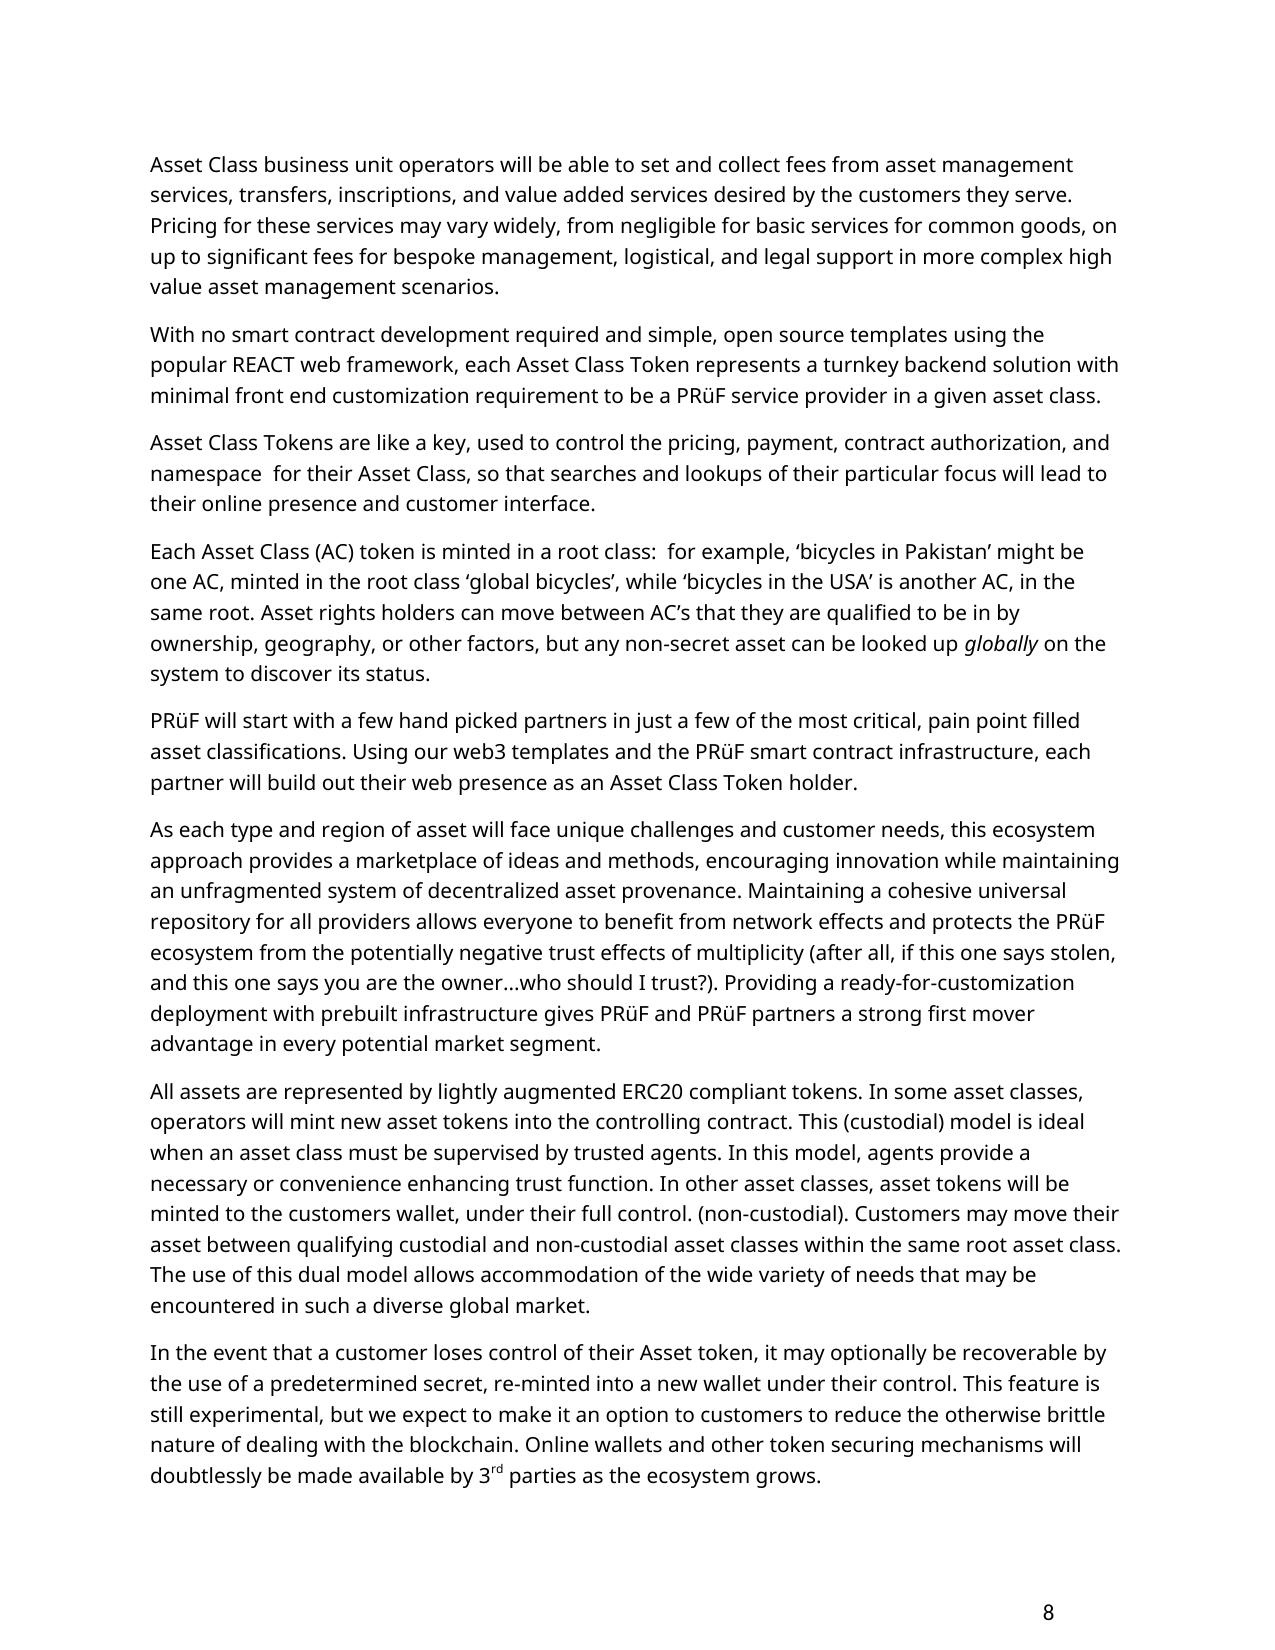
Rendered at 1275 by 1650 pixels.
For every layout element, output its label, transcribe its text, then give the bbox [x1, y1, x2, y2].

text All assets are represented by lightly augmented ERC20 compliant tokens. In some asset classes, operators will mint new asset tokens into the controlling contract. This (custodial) model is ideal when an asset class must be supervised by trusted agents. In this model, agents provide a necessary or convenience enhancing trust function. In other asset classes, asset tokens will be minted to the customers wallet, under their full control. (non-custodial). Customers may move their asset between qualifying custodial and non-custodial asset classes within the same root asset class. The use of this dual model allows accommodation of the wide variety of needs that may be encountered in such a diverse global market. [150, 1077, 1125, 1320]
text Asset Class business unit operators will be able to set and collect fees from asset management services, transfers, inscriptions, and value added services desired by the customers they serve. Pricing for these services may vary widely, from negligible for basic services for common goods, on up to significant fees for bespoke management, logistical, and legal support in more complex high value asset management scenarios. [150, 150, 1125, 301]
text Asset Class Tokens are like a key, used to control the pricing, payment, contract authorization, and namespace for their Asset Class, so that searches and lookups of their particular focus will lead to their online presence and customer interface. [150, 428, 1125, 518]
text Each Asset Class (AC) token is minted in a root class: for example, ‘bicycles in Pakistan’ might be one AC, minted in the root class ‘global bicycles’, while ‘bicycles in the USA’ is another AC, in the same root. Asset rights holders can move between AC’s that they are qualified to be in by ownership, geography, or other factors, but any non-secret asset can be looked up globally on the system to discover its status. [150, 537, 1125, 688]
text In the event that a customer loses control of their Asset token, it may optionally be recoverable by the use of a predetermined secret, re-minted into a new wallet under their control. This feature is still experimental, but we expect to make it an option to customers to reduce the otherwise brittle nature of dealing with the blockchain. Online wallets and other token securing mechanisms will doubtlessly be made available by 3rd parties as the ecosystem grows. [150, 1338, 1125, 1489]
text PRüF will start with a few hand picked partners in just a few of the most critical, pain point filled asset classifications. Using our web3 templates and the PRüF smart contract infrastructure, each partner will build out their web presence as an Asset Class Token holder. [150, 707, 1125, 796]
text As each type and region of asset will face unique challenges and customer needs, this ecosystem approach provides a marketplace of ideas and methods, encouraging innovation while maintaining an unfragmented system of decentralized asset provenance. Maintaining a cohesive universal repository for all providers allows everyone to benefit from network effects and protects the PRüF ecosystem from the potentially negative trust effects of multiplicity (after all, if this one says stolen, and this one says you are the owner...who should I trust?). Providing a ready-for-customization deployment with prebuilt infrastructure gives PRüF and PRüF partners a strong first mover advantage in every potential market segment. [150, 815, 1125, 1058]
text With no smart contract development required and simple, open source templates using the popular REACT web framework, each Asset Class Token represents a turnkey backend solution with minimal front end customization requirement to be a PRüF service provider in a given asset class. [150, 320, 1125, 409]
